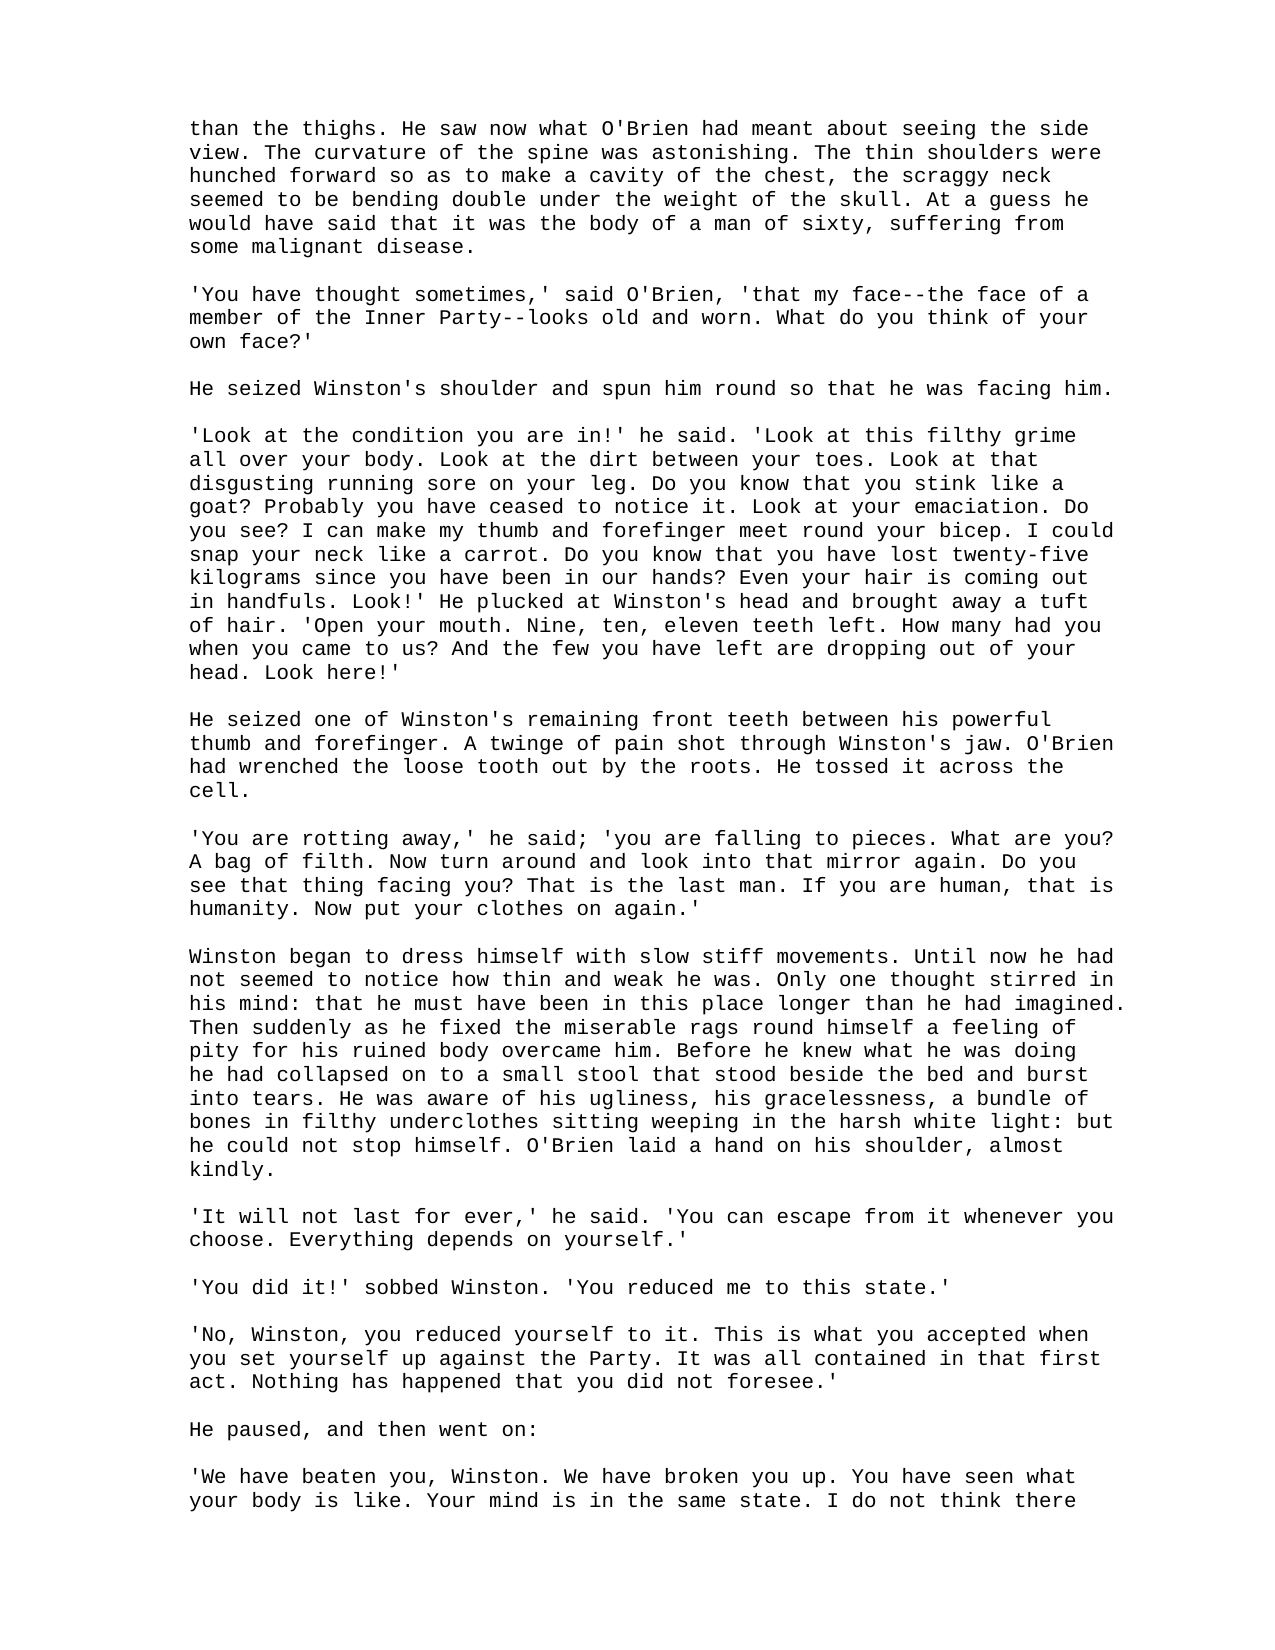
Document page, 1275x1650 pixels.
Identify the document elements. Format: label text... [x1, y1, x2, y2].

text your body is like. Your mind is in the same state. I do not think there [189, 1489, 1185, 1513]
text you set yourself up against the Party. It was all contained in that first [189, 1348, 1185, 1371]
text kindly. 'It will not last for ever,' he said. 'You can escape from it whenever you [189, 1158, 1185, 1229]
text all over your body. Look at the dirt between your toes. Look at that [189, 449, 1185, 473]
text cell. 'You are rotting away,' he said; 'you are falling to pieces. What are you? [189, 780, 1185, 851]
text would have said that it was the body of a man of sixty, suffering from [189, 213, 1185, 236]
text head. Look here!' He seized one of Winston's remaining front teeth between his powerful [189, 662, 1185, 733]
text had wrenched the loose tooth out by the roots. He tossed it across the [189, 757, 1185, 780]
text humanity. Now put your clothes on again.' Winston began to dress himself with slow stiff movements. Until now he had [189, 898, 1185, 969]
text than the thighs. He saw now what O'Brien had meant about seeing the side [189, 118, 1185, 142]
text not seemed to notice how thin and weak he was. Only one thought stirred in [189, 969, 1185, 993]
text view. The curvature of the spine was astonishing. The thin shoulders were [189, 142, 1185, 165]
text goat? Probably you have ceased to notice it. Look at your emaciation. Do [189, 496, 1185, 520]
text member of the Inner Party--looks old and worn. What do you think of your [189, 307, 1185, 331]
text in handfuls. Look!' He plucked at Winston's head and brought away a tuft [189, 591, 1185, 615]
text he had collapsed on to a small stool that stood beside the bed and burst [189, 1064, 1185, 1088]
text seemed to be bending double under the weight of the skull. At a guess he [189, 189, 1185, 213]
text own face?' He seized Winston's shoulder and spun him round so that he was facing him. 'Look at the condition you are in!' he said. 'Look at this filthy grime [189, 331, 1185, 449]
text hunched forward so as to make a cavity of the chest, the scraggy neck [189, 165, 1185, 189]
text A bag of filth. Now turn around and look into that mirror again. Do you [189, 851, 1185, 875]
text you see? I can make my thumb and forefinger meet round your bicep. I could [189, 520, 1185, 544]
text disgusting running sore on your leg. Do you know that you stink like a [189, 473, 1185, 496]
text of hair. 'Open your mouth. Nine, ten, eleven teeth left. How many had you [189, 615, 1185, 638]
text he could not stop himself. O'Brien laid a hand on his shoulder, almost [189, 1135, 1185, 1158]
text snap your neck like a carrot. Do you know that you have lost twenty-five [189, 544, 1185, 567]
text some malignant disease. 'You have thought sometimes,' said O'Brien, 'that my face--the face of a [189, 236, 1185, 307]
text see that thing facing you? That is the last man. If you are human, that is [189, 875, 1185, 898]
text into tears. He was aware of his ugliness, his gracelessness, a bundle of [189, 1088, 1185, 1111]
text choose. Everything depends on yourself.' 'You did it!' sobbed Winston. 'You reduced me to this state.' 'No, Winston, you reduced yourself to it. This is what you accepted when [189, 1229, 1185, 1348]
text pity for his ruined body overcame him. Before he knew what he was doing [189, 1040, 1185, 1064]
text kilograms since you have been in our hands? Even your hair is coming out [189, 567, 1185, 591]
text thumb and forefinger. A twinge of pain shot through Winston's jaw. O'Brien [189, 733, 1185, 757]
text act. Nothing has happened that you did not foresee.' He paused, and then went on: 'We have beaten you, Winston. We have broken you up. You have seen what [189, 1371, 1185, 1489]
text when you came to us? And the few you have left are dropping out of your [189, 638, 1185, 662]
text Then suddenly as he fixed the miserable rags round himself a feeling of [189, 1017, 1185, 1040]
text bones in filthy underclothes sitting weeping in the harsh white light: but [189, 1111, 1185, 1135]
text his mind: that he must have been in this place longer than he had imagined. [189, 993, 1185, 1017]
